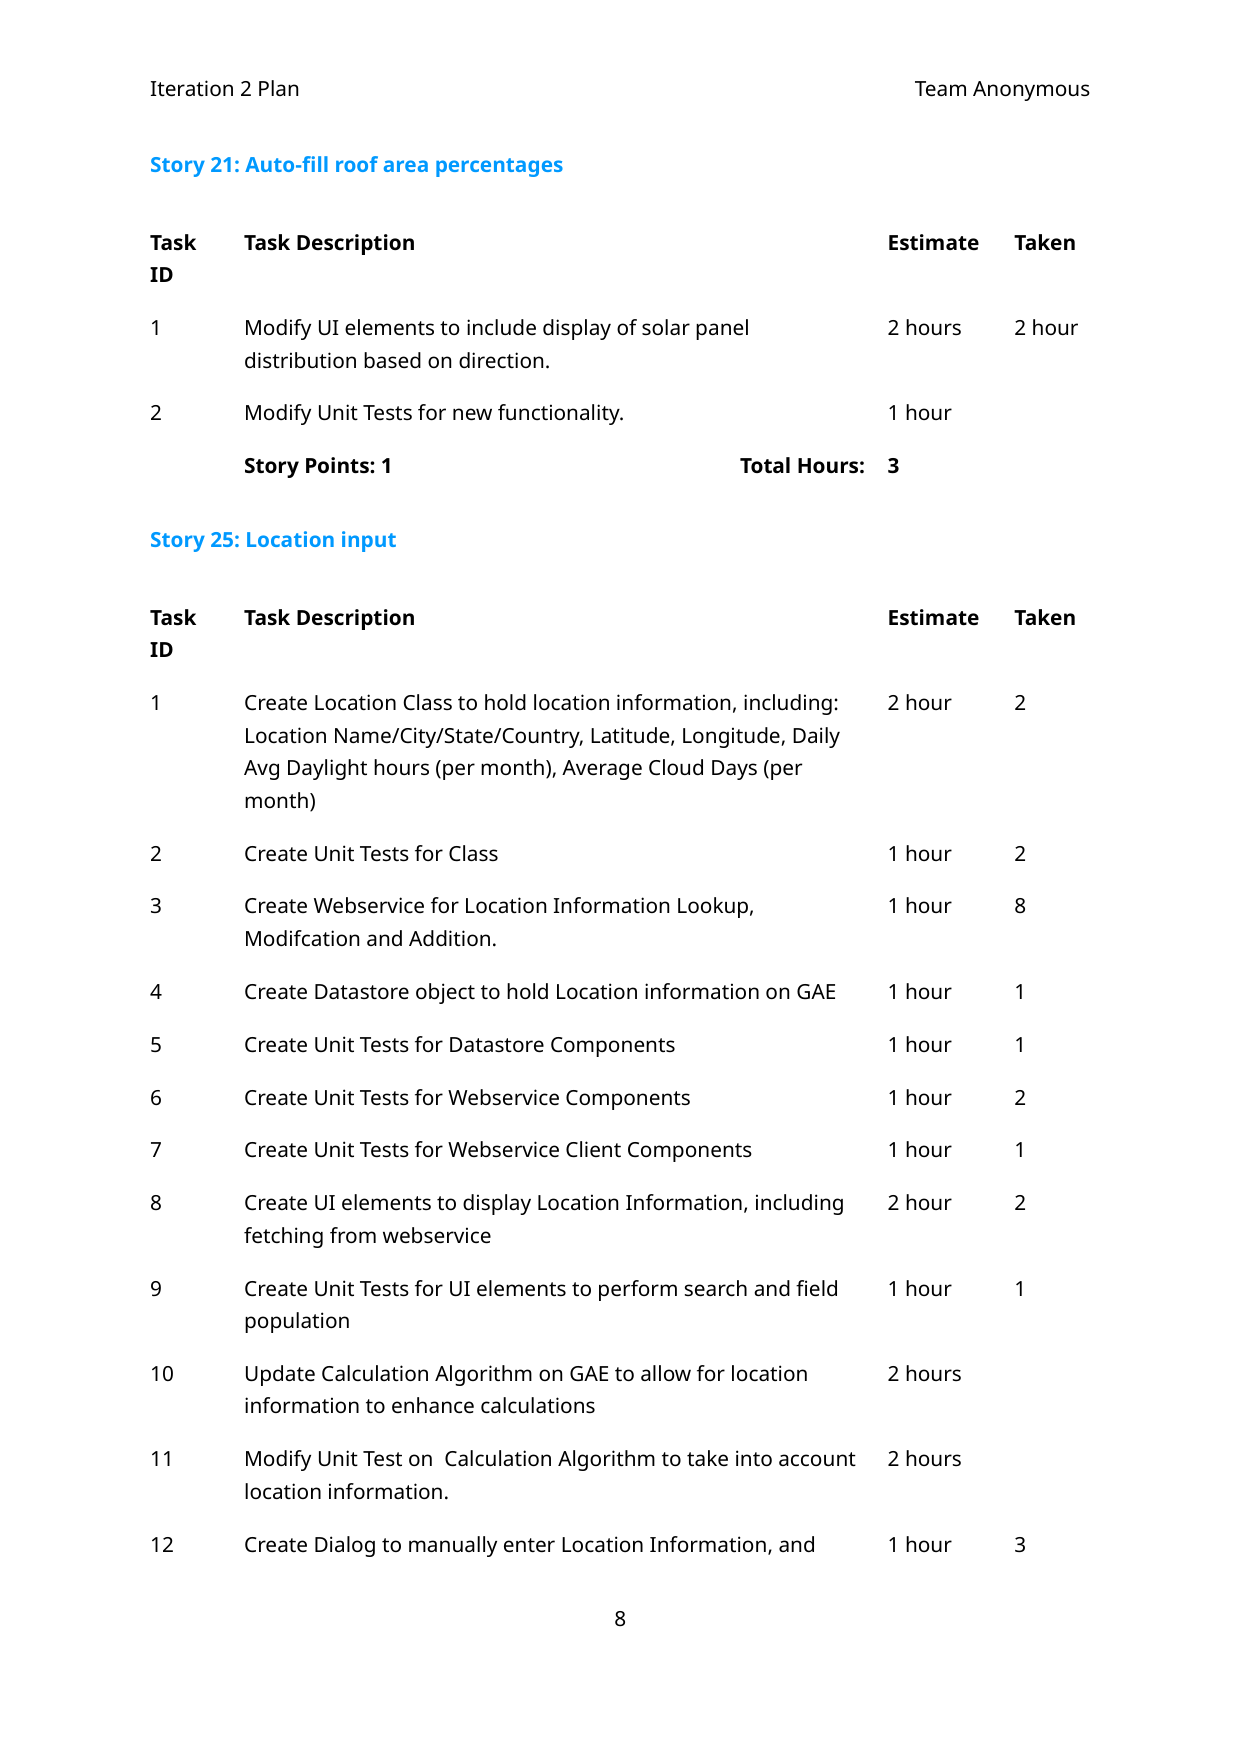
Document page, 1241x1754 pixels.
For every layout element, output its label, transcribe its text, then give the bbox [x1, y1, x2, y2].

table_cell Create UI elements to display Location Information, including fetching from webservice [233, 1188, 876, 1274]
table_cell 3 [139, 892, 233, 977]
table_cell 2 [1003, 1083, 1096, 1135]
table_cell Create Dialog to manually enter Location Information, and [233, 1530, 876, 1583]
table_cell 7 [139, 1135, 233, 1188]
table_cell 2 [1003, 688, 1096, 839]
table_cell Create Unit Tests for Datastore Components [233, 1030, 876, 1083]
table_cell 2 [1003, 1188, 1096, 1274]
table_header Task ID [139, 228, 233, 313]
table_cell 1 hour [876, 977, 1003, 1030]
table_cell 1 [139, 688, 233, 839]
table_cell 1 hour [876, 1530, 1003, 1583]
table_cell 1 hour [876, 892, 1003, 977]
table_cell 1 hour [876, 1274, 1003, 1359]
table_cell 8 [139, 1188, 233, 1274]
table_cell 2 [139, 839, 233, 892]
table_header Estimate [876, 603, 1003, 688]
table_cell Update Calculation Algorithm on GAE to allow for location information to enhance calculations [233, 1359, 876, 1444]
table_cell 1 hour [876, 1030, 1003, 1083]
table_cell [1003, 399, 1096, 451]
table_cell Modify Unit Tests for new functionality. [233, 399, 876, 451]
table_cell 4 [139, 977, 233, 1030]
table_cell 1 [139, 313, 233, 398]
table_header Task ID [139, 603, 233, 688]
table_header Task Description [233, 603, 876, 688]
subtitle Story 21: Auto-fill roof area percentages [150, 150, 1090, 178]
table_cell Story Points: 1 Total Hours: [233, 451, 876, 504]
table_cell 1 [1003, 977, 1096, 1030]
table_cell 2 [1003, 839, 1096, 892]
table_cell 2 hours [876, 1445, 1003, 1530]
table_cell 5 [139, 1030, 233, 1083]
table_cell 1 hour [876, 839, 1003, 892]
subtitle Story 25: Location input [150, 525, 1090, 553]
table_cell Create Location Class to hold location information, including: Location Name/City/State/Country, Latitude, Longitude, Daily Avg Daylight hours (per month), Average Cloud Days (per month) [233, 688, 876, 839]
table_cell [1003, 451, 1096, 504]
table_cell 2 hour [1003, 313, 1096, 398]
table_cell Create Unit Tests for Class [233, 839, 876, 892]
table_cell Create Unit Tests for Webservice Client Components [233, 1135, 876, 1188]
table_cell 3 [1003, 1530, 1096, 1583]
table_cell 2 hour [876, 688, 1003, 839]
table_cell Create Webservice for Location Information Lookup, Modifcation and Addition. [233, 892, 876, 977]
table_cell Create Unit Tests for UI elements to perform search and field population [233, 1274, 876, 1359]
table_cell 2 hours [876, 1359, 1003, 1444]
table_header Task Description [233, 228, 876, 313]
table_cell 8 [1003, 892, 1096, 977]
table_cell [1003, 1359, 1096, 1444]
table_cell Create Unit Tests for Webservice Components [233, 1083, 876, 1135]
table_header Taken [1003, 228, 1096, 313]
table_cell 6 [139, 1083, 233, 1135]
table_cell Modify UI elements to include display of solar panel distribution based on direction. [233, 313, 876, 398]
table_cell 1 hour [876, 1135, 1003, 1188]
table_cell 11 [139, 1445, 233, 1530]
table_cell 1 [1003, 1030, 1096, 1083]
table_cell 1 [1003, 1274, 1096, 1359]
table_header Estimate [876, 228, 1003, 313]
table_cell Modify Unit Test on Calculation Algorithm to take into account location information. [233, 1445, 876, 1530]
table_cell [1003, 1445, 1096, 1530]
table_cell 3 [876, 451, 1003, 504]
table_cell 9 [139, 1274, 233, 1359]
table_cell 2 hours [876, 313, 1003, 398]
table_cell 2 hour [876, 1188, 1003, 1274]
table_header Taken [1003, 603, 1096, 688]
table_cell 1 [1003, 1135, 1096, 1188]
table_cell 2 [139, 399, 233, 451]
table_cell 10 [139, 1359, 233, 1444]
table_cell 12 [139, 1530, 233, 1583]
table_cell Create Datastore object to hold Location information on GAE [233, 977, 876, 1030]
table_cell [139, 451, 233, 504]
table_cell 1 hour [876, 1083, 1003, 1135]
table_cell 1 hour [876, 399, 1003, 451]
